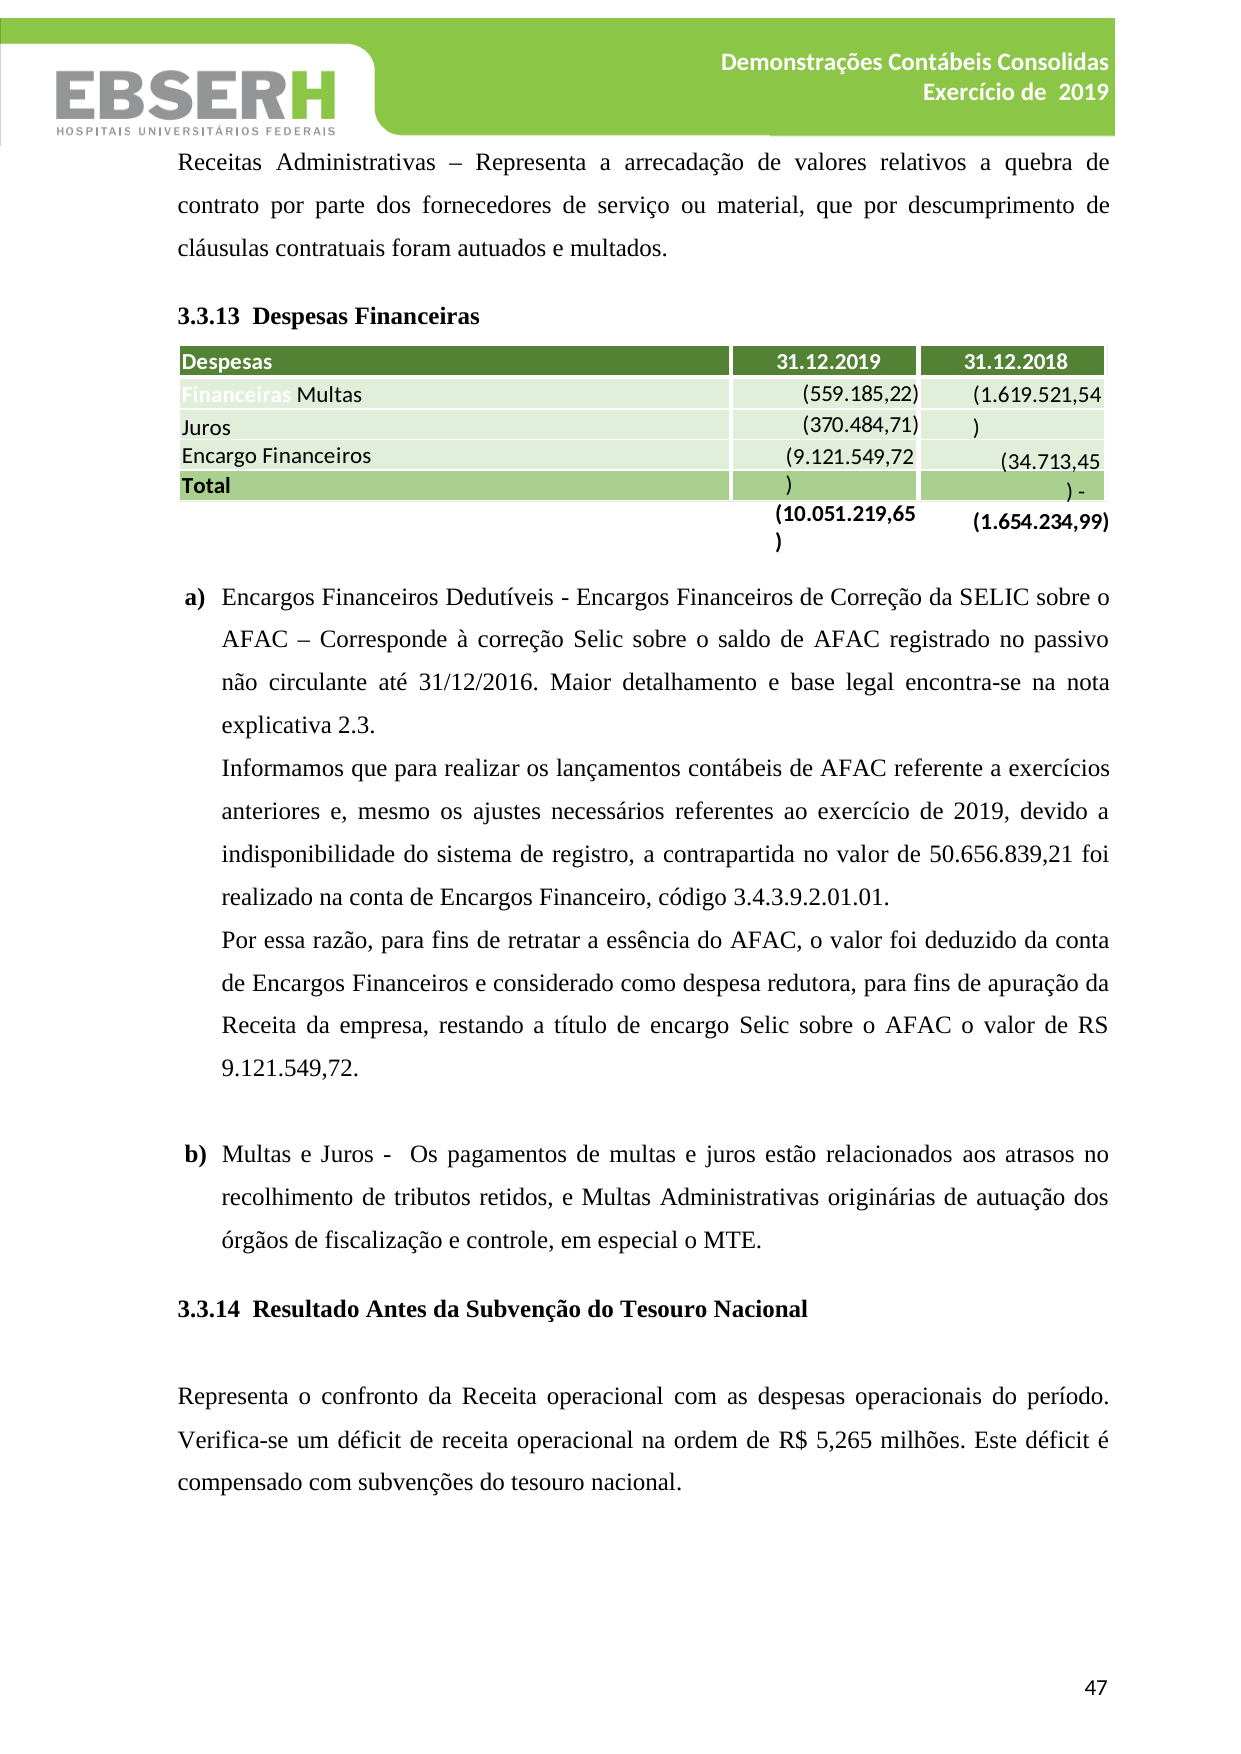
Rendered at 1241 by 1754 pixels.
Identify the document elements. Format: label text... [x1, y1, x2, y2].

text Receitas Administrativas – Representa a arrecadação de valores relativos a quebra de contrato por parte dos fornecedores de serviço ou material, que por descumprimento de cláusulas contratuais foram autuados e multados. [177, 147, 1109, 262]
text recolhimento de tributos retidos, e Multas Administrativas originárias de autuação dos órgãos de fiscalização e controle, em especial o MTE. [221, 1182, 1114, 1254]
text b) Multas e Juros - Os pagamentos de multas e juros estão relacionados aos atrasos no [184, 1139, 1154, 1168]
text 3.3.13 Despesas Financeiras [177, 301, 481, 330]
text 3.3.14 Resultado Antes da Subvenção do Tesouro Nacional [177, 1294, 1154, 1322]
text Informamos que para realizar os lançamentos contábeis de AFAC referente a exercícios anteriores e, mesmo os ajustes necessários referentes ao exercício de 2019, devido a indisponibilidade do sistema de registro, a contrapartida no valor de 50.656.839,21 foi realizado na conta de Encargos Financeiro, código 3.4.3.9.2.01.01. [221, 753, 1110, 910]
text Verifica-se um déficit de receita operacional na ordem de R$ 5,265 milhões. Este déficit é compensado com subvenções do tesouro nacional. [177, 1425, 1114, 1496]
text 47 [1084, 1673, 1154, 1701]
text a) Encargos Financeiros Dedutíveis - Encargos Financeiros de Correção da SELIC sobre o AFAC – Corresponde à correção Selic sobre o saldo de AFAC registrado no passivo não circulante até 31/12/2016. Maior detalhamento e base legal encontra-se na nota explicativa 2.3. [184, 582, 1109, 739]
text Por essa razão, para fins de retratar a essência do AFAC, o valor foi deduzido da conta de Encargos Financeiros e considerado como despesa redutora, para fins de apuração da Receita da empresa, restando a título de encargo Selic sobre o AFAC o valor de RS 9.121.549,72. [221, 925, 1110, 1082]
text (10.051.219,65) [775, 502, 916, 556]
text (1.654.234,99) [973, 507, 1154, 535]
text Representa o confronto da Receita operacional com as despesas operacionais do período. [177, 1381, 1154, 1410]
